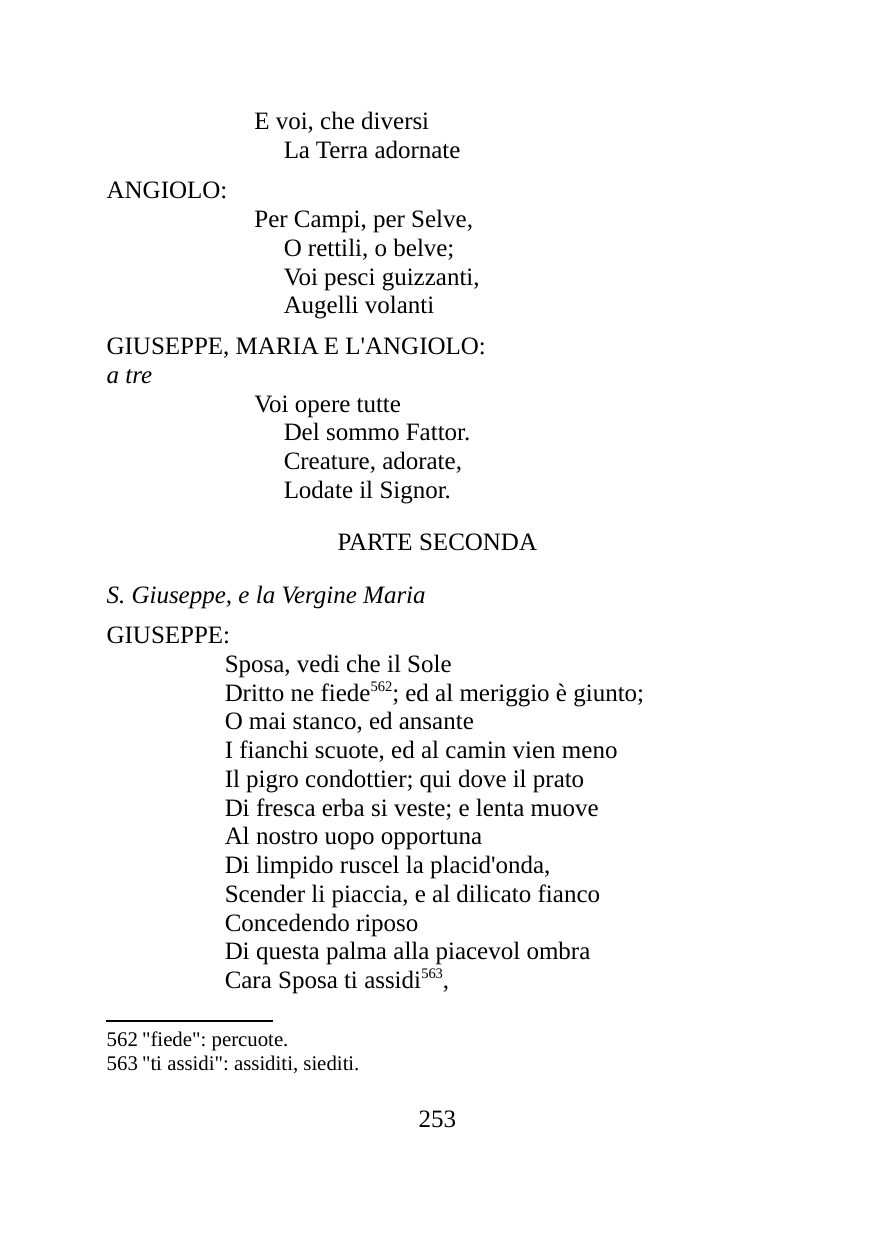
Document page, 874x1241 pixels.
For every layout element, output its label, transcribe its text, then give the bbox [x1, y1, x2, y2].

text GIUSEPPE, MARIA E L'ANGIOLO: [106, 331, 768, 360]
text O mai stanco, ed ansante [224, 706, 768, 735]
text Il pigro condottier; qui dove il prato [224, 764, 768, 793]
text "ti assidi": assiditi, siediti. [106, 1051, 768, 1075]
text Dritto ne fiede; ed al meriggio è giunto; [224, 678, 768, 706]
text "fiede": percuote. [106, 1027, 768, 1051]
text Voi opere tutte Del sommo Fattor. Creature, adorate, Lodate il Signor. [254, 389, 768, 504]
subtitle PARTE SECONDA [106, 527, 768, 556]
text I fianchi scuote, ed al camin vien meno [224, 735, 768, 764]
text Scender li piaccia, e al dilicato fianco [224, 879, 768, 908]
text Di questa palma alla piacevol ombra [224, 936, 768, 965]
text a tre [106, 360, 768, 389]
text ANGIOLO: [106, 176, 768, 204]
text Per Campi, per Selve, O rettili, o belve; Voi pesci guizzanti, Augelli volanti [254, 204, 768, 319]
text Sposa, vedi che il Sole [224, 649, 768, 678]
text Di fresca erba si veste; e lenta muove [224, 793, 768, 821]
text Cara Sposa ti assidi, [224, 965, 768, 994]
text Al nostro uopo opportuna [224, 821, 768, 850]
text S. Giuseppe, e la Vergine Maria [106, 580, 768, 608]
text E voi, che diversi La Terra adornate [254, 106, 768, 164]
text Di limpido ruscel la placid'onda, [224, 850, 768, 879]
text Concedendo riposo [224, 908, 768, 936]
text GIUSEPPE: [106, 620, 768, 649]
